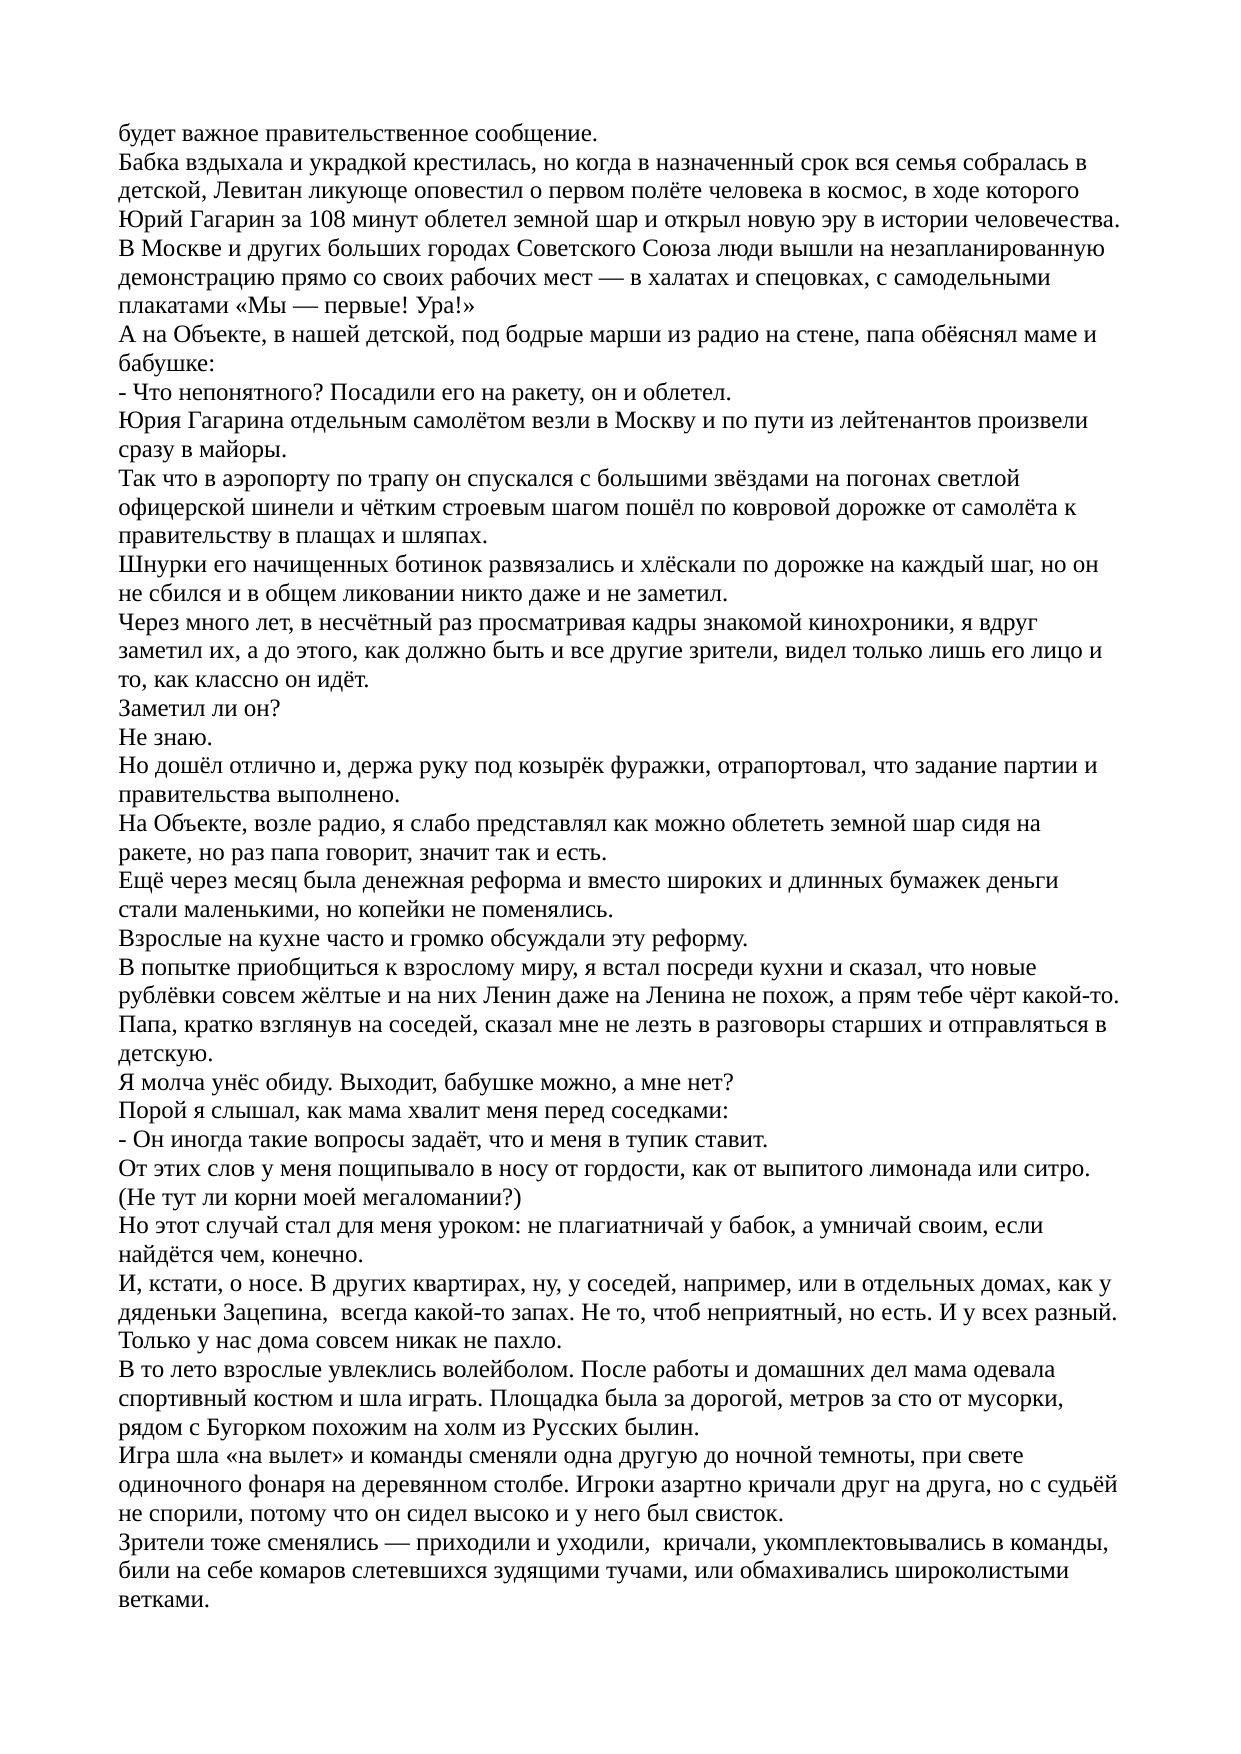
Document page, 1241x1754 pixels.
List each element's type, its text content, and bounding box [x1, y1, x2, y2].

text Но этот случай стал для меня уроком: не плагиатничай у бабок, а умничай своим, если найдётся чем, конечно. [118, 1211, 1122, 1268]
text - Он иногда такие вопросы задаёт, что и меня в тупик ставит. [118, 1124, 1122, 1153]
text В то лето взрослые увлеклись волейболом. После работы и домашних дел мама одевала спортивный костюм и шла играть. Площадка была за дорогой, метров за сто от мусорки, рядом с Бугорком похожим на холм из Русских былин. [118, 1354, 1122, 1441]
text Но дошёл отлично и, держа руку под козырёк фуражки, отрапортовал, что задание партии и правительства выполнено. [118, 751, 1122, 808]
text Не знаю. [118, 722, 1122, 751]
text Ещё через месяц была денежная реформа и вместо широких и длинных бумажек деньги стали маленькими, но копейки не поменялись. [118, 866, 1122, 923]
text Заметил ли он? [118, 693, 1122, 722]
text В попытке приобщиться к взрослому миру, я встал посреди кухни и сказал, что новые рублёвки совсем жёлтые и на них Ленин даже на Ленина не похож, а прям тебе чёрт какой-то. [118, 952, 1122, 1009]
text Через много лет, в несчётный раз просматривая кадры знакомой кинохроники, я вдруг заметил их, а до этого, как должно быть и все другие зрители, видел только лишь его лицо и то, как классно он идёт. [118, 607, 1122, 693]
text Зрители тоже сменялись — приходили и уходили, кричали, укомплектовывались в команды, били на себе комаров слетевшихся зудящими тучами, или обмахивались широколистыми ветками. [118, 1527, 1122, 1613]
text На Объекте, возле радио, я слабо представлял как можно облететь земной шар сидя на ракете, но раз папа говорит, значит так и есть. [118, 808, 1122, 866]
text В Москве и других больших городах Советского Союза люди вышли на незапланированную демонстрацию прямо со своих рабочих мест — в халатах и спецовках, с самодельными плакатами «Мы — первые! Ура!» [118, 233, 1122, 319]
text Я молча унёс обиду. Выходит, бабушке можно, а мне нет? [118, 1067, 1122, 1096]
text - Что непонятного? Посадили его на ракету, он и облетел. [118, 377, 1122, 406]
text Шнурки его начищенных ботинок развязались и хлёскали по дорожке на каждый шаг, но он не сбился и в общем ликовании никто даже и не заметил. [118, 549, 1122, 607]
text И, кстати, о носе. В других квартирах, ну, у соседей, например, или в отдельных домах, как у дяденьки Зацепина, всегда какой-то запах. Не то, чтоб неприятный, но есть. И у всех разный. Только у нас дома совсем никак не пахло. [118, 1268, 1122, 1354]
text А на Объекте, в нашей детской, под бодрые марши из радио на стене, папа обёяснял маме и бабушке: [118, 319, 1122, 377]
text Порой я слышал, как мама хвалит меня перед соседками: [118, 1096, 1122, 1124]
text Бабка вздыхала и украдкой крестилась, но когда в назначенный срок вся семья собралась в детской, Левитан ликующе оповестил о первом полёте человека в космос, в ходе которого Юрий Гагарин за 108 минут облетел земной шар и открыл новую эру в истории человечества. [118, 147, 1122, 233]
text От этих слов у меня пощипывало в носу от гордости, как от выпитого лимонада или ситро. (Не тут ли корни моей мегаломании?) [118, 1153, 1122, 1211]
text Так что в аэропорту по трапу он спускался с большими звёздами на погонах светлой офицерской шинели и чётким строевым шагом пошёл по ковровой дорожке от самолёта к правительству в плащах и шляпах. [118, 463, 1122, 549]
text Папа, кратко взглянув на соседей, сказал мне не лезть в разговоры старших и отправляться в детскую. [118, 1009, 1122, 1067]
text Взрослые на кухне часто и громко обсуждали эту реформу. [118, 923, 1122, 952]
text будет важное правительственное сообщение. [118, 118, 1122, 147]
text Игра шла «на вылет» и команды сменяли одна другую до ночной темноты, при свете одиночного фонаря на деревянном столбе. Игроки азартно кричали друг на друга, но с судьёй не спорили, потому что он сидел высоко и у него был свисток. [118, 1441, 1122, 1527]
text Юрия Гагарина отдельным самолётом везли в Москву и по пути из лейтенантов произвели сразу в майоры. [118, 406, 1122, 463]
